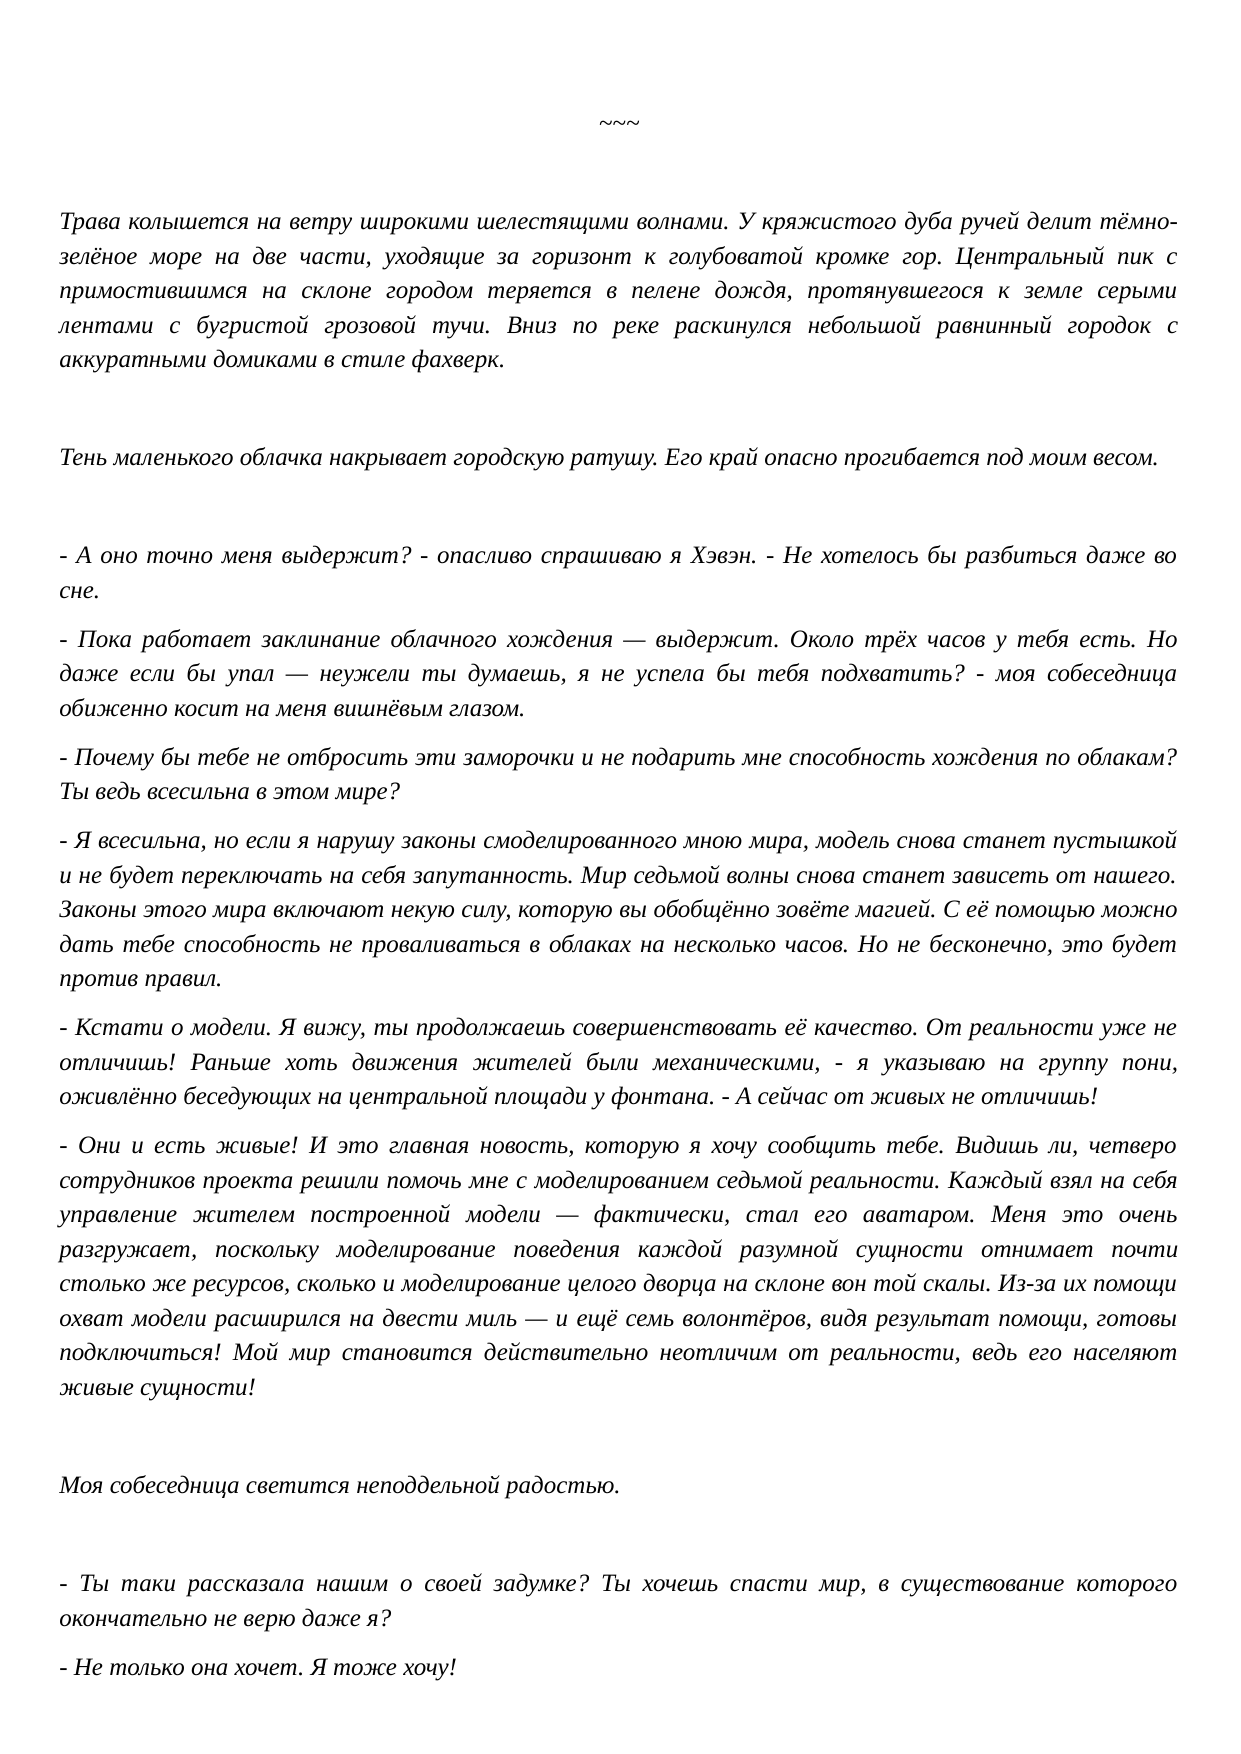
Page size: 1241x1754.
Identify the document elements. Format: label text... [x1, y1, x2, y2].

text - Пока работает заклинание облачного хождения — выдержит. Около трёх часов у тебя есть. Но даже если бы упал — неужели ты думаешь, я не успела бы тебя подхватить? - моя собеседница обиженно косит на меня вишнёвым глазом. [59, 624, 1181, 722]
text Моя собеседница светится неподдельной радостью. [59, 1470, 1181, 1499]
text - Кстати о модели. Я вижу, ты продолжаешь совершенствовать её качество. От реальности уже не отличишь! Раньше хоть движения жителей были механическими, - я указываю на группу пони, оживлённо беседующих на центральной площади у фонтана. - А сейчас от живых не отличишь! [59, 1012, 1181, 1110]
text - Почему бы тебе не отбросить эти заморочки и не подарить мне способность хождения по облакам? Ты ведь всесильна в этом мире? [59, 742, 1181, 805]
text ~~~ [59, 108, 1181, 137]
text Трава колышется на ветру широкими шелестящими волнами. У кряжистого дуба ручей делит тёмно-зелёное море на две части, уходящие за горизонт к голубоватой кромке гор. Центральный пик с примостившимся на склоне городом теряется в пелене дождя, протянувшегося к земле серыми лентами с бугристой грозовой тучи. Вниз по реке раскинулся небольшой равнинный городок с аккуратными домиками в стиле фахверк. [59, 206, 1181, 373]
text - Не только она хочет. Я тоже хочу! [59, 1652, 1181, 1680]
text - Они и есть живые! И это главная новость, которую я хочу сообщить тебе. Видишь ли, четверо сотрудников проекта решили помочь мне с моделированием седьмой реальности. Каждый взял на себя управление жителем построенной модели — фактически, стал его аватаром. Меня это очень разгружает, поскольку моделирование поведения каждой разумной сущности отнимает почти столько же ресурсов, сколько и моделирование целого дворца на склоне вон той скалы. Из-за их помощи охват модели расширился на двести миль — и ещё семь волонтёров, видя результат помощи, готовы подключиться! Мой мир становится действительно неотличим от реальности, ведь его населяют живые сущности! [59, 1131, 1181, 1401]
text - Я всесильна, но если я нарушу законы смоделированного мною мира, модель снова станет пустышкой и не будет переключать на себя запутанность. Мир седьмой волны снова станет зависеть от нашего. Законы этого мира включают некую силу, которую вы обобщённо зовёте магией. С её помощью можно дать тебе способность не проваливаться в облаках на несколько часов. Но не бесконечно, это будет против правил. [59, 826, 1181, 992]
text - А оно точно меня выдержит? - опасливо спрашиваю я Хэвэн. - Не хотелось бы разбиться даже во сне. [59, 540, 1181, 604]
text Тень маленького облачка накрывает городскую ратушу. Его край опасно прогибается под моим весом. [59, 442, 1181, 471]
text - Ты таки рассказала нашим о своей задумке? Ты хочешь спасти мир, в существование которого окончательно не верю даже я? [59, 1568, 1181, 1631]
